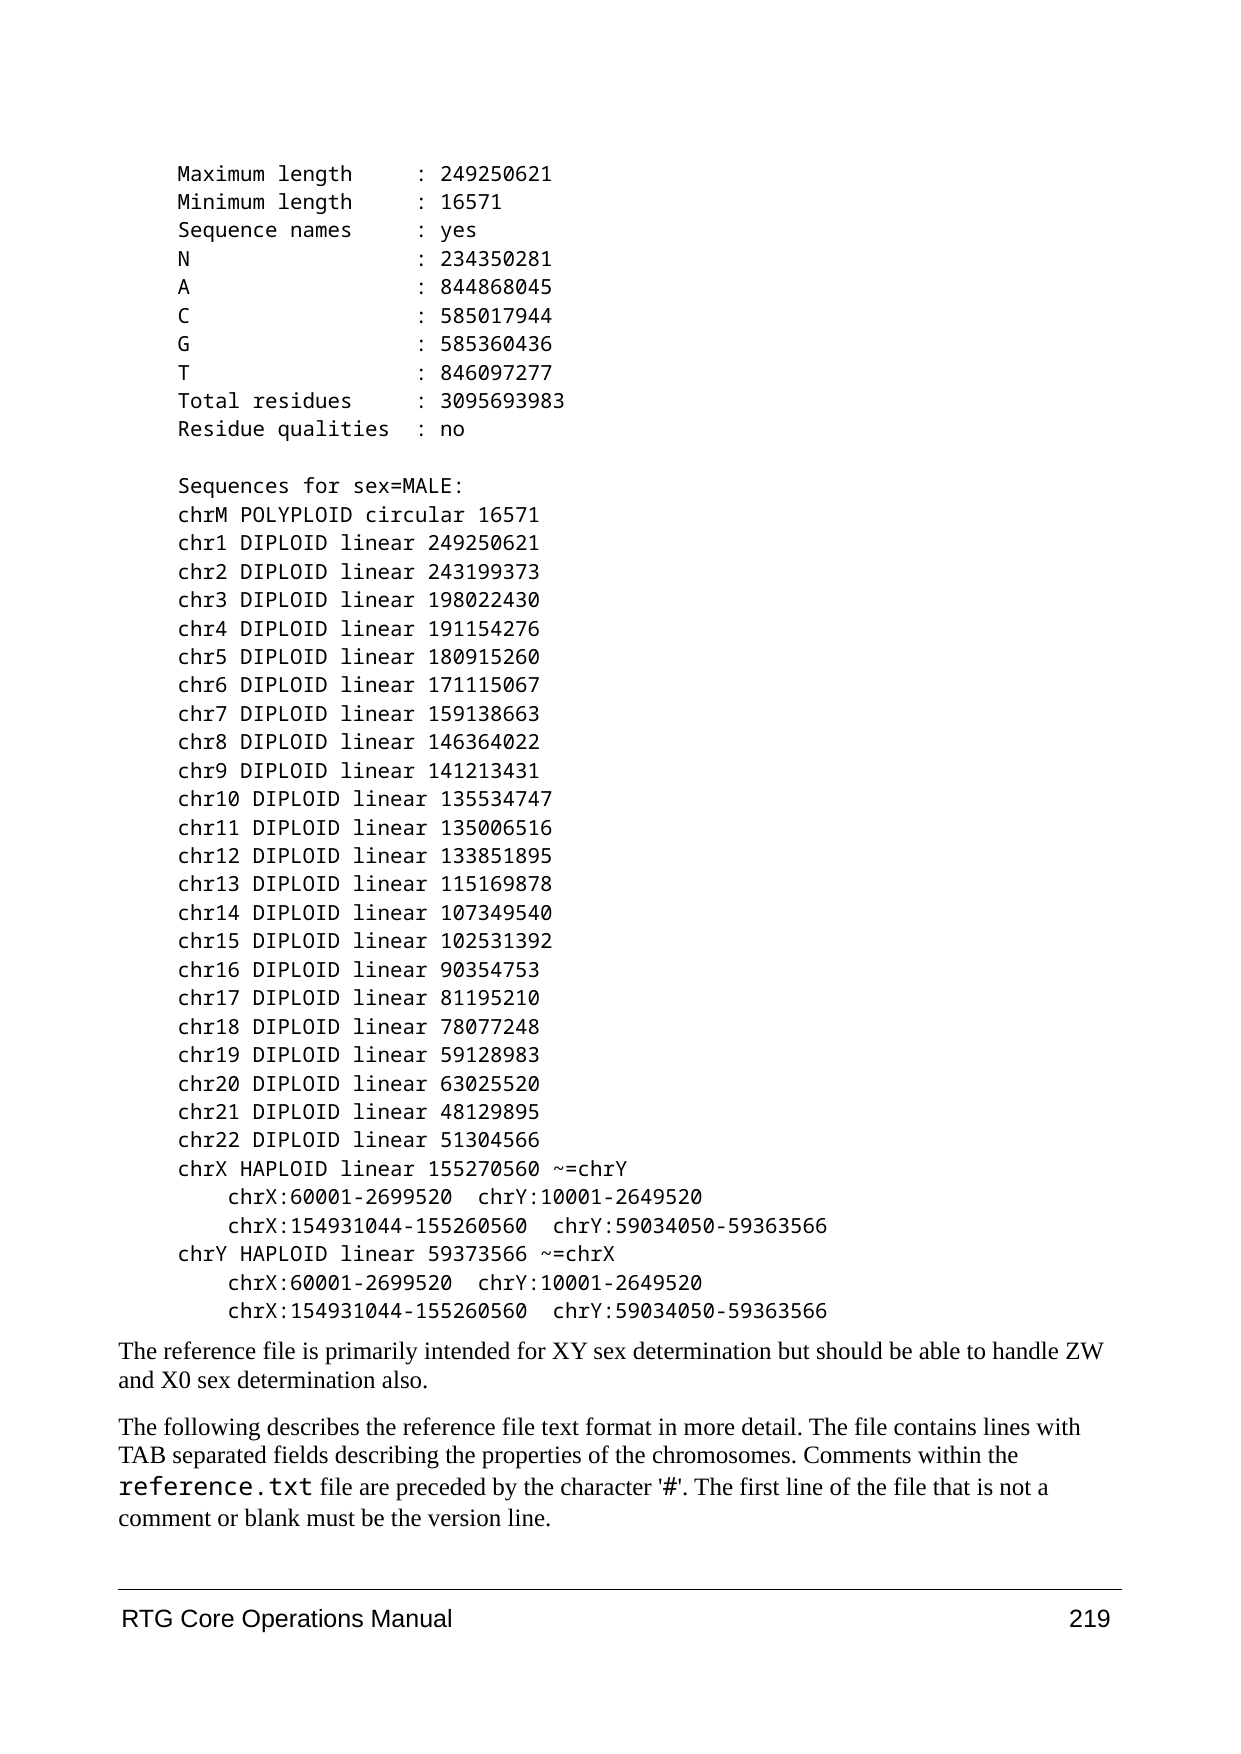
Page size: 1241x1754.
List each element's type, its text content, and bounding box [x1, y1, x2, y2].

text G : 585360436 [177, 329, 1122, 358]
text A : 844868045 [177, 272, 1122, 301]
text chrX:60001-2699520 chrY:10001-2649520 [177, 1182, 1122, 1211]
text chrX HAPLOID linear 155270560 ~=chrY [177, 1154, 1122, 1182]
text Sequences for sex=MALE: [177, 471, 1122, 500]
text chr16 DIPLOID linear 90354753 [177, 955, 1122, 983]
text Minimum length : 16571 [177, 187, 1122, 216]
text chr22 DIPLOID linear 51304566 [177, 1126, 1122, 1154]
text chrX:154931044-155260560 chrY:59034050-59363566 [177, 1211, 1122, 1239]
text chrX:154931044-155260560 chrY:59034050-59363566 [177, 1296, 1122, 1324]
text The following describes the reference file text format in more detail. The file contains lines with TAB separated fields describing the properties of the chromosomes. Comments within the reference.txt file are preceded by the character '#'. The first line of the file that is not a comment or blank must be the version line. [118, 1412, 1122, 1532]
text Sequence names : yes [177, 216, 1122, 244]
text chr17 DIPLOID linear 81195210 [177, 983, 1122, 1012]
text chr8 DIPLOID linear 146364022 [177, 727, 1122, 756]
text chrY HAPLOID linear 59373566 ~=chrX [177, 1239, 1122, 1268]
text chr7 DIPLOID linear 159138663 [177, 699, 1122, 727]
text C : 585017944 [177, 301, 1122, 329]
text chr15 DIPLOID linear 102531392 [177, 926, 1122, 955]
text Residue qualities : no [177, 414, 1122, 443]
text chr4 DIPLOID linear 191154276 [177, 614, 1122, 642]
text chr10 DIPLOID linear 135534747 [177, 784, 1122, 813]
text chr12 DIPLOID linear 133851895 [177, 841, 1122, 869]
text chr13 DIPLOID linear 115169878 [177, 869, 1122, 898]
text T : 846097277 [177, 358, 1122, 386]
text chr20 DIPLOID linear 63025520 [177, 1069, 1122, 1097]
text chr19 DIPLOID linear 59128983 [177, 1040, 1122, 1069]
text chr6 DIPLOID linear 171115067 [177, 671, 1122, 699]
text chr9 DIPLOID linear 141213431 [177, 756, 1122, 784]
text chr2 DIPLOID linear 243199373 [177, 557, 1122, 585]
text chr18 DIPLOID linear 78077248 [177, 1012, 1122, 1040]
text chrX:60001-2699520 chrY:10001-2649520 [177, 1268, 1122, 1296]
text chr1 DIPLOID linear 249250621 [177, 528, 1122, 557]
text chr5 DIPLOID linear 180915260 [177, 642, 1122, 671]
text chr3 DIPLOID linear 198022430 [177, 585, 1122, 614]
text chr14 DIPLOID linear 107349540 [177, 898, 1122, 926]
text Total residues : 3095693983 [177, 386, 1122, 414]
text Maximum length : 249250621 [177, 159, 1122, 187]
text chr11 DIPLOID linear 135006516 [177, 813, 1122, 841]
text chrM POLYPLOID circular 16571 [177, 500, 1122, 528]
text chr21 DIPLOID linear 48129895 [177, 1097, 1122, 1126]
text The reference file is primarily intended for XY sex determination but should be able to handle ZW and X0 sex determination also. [118, 1336, 1122, 1394]
text N : 234350281 [177, 244, 1122, 272]
